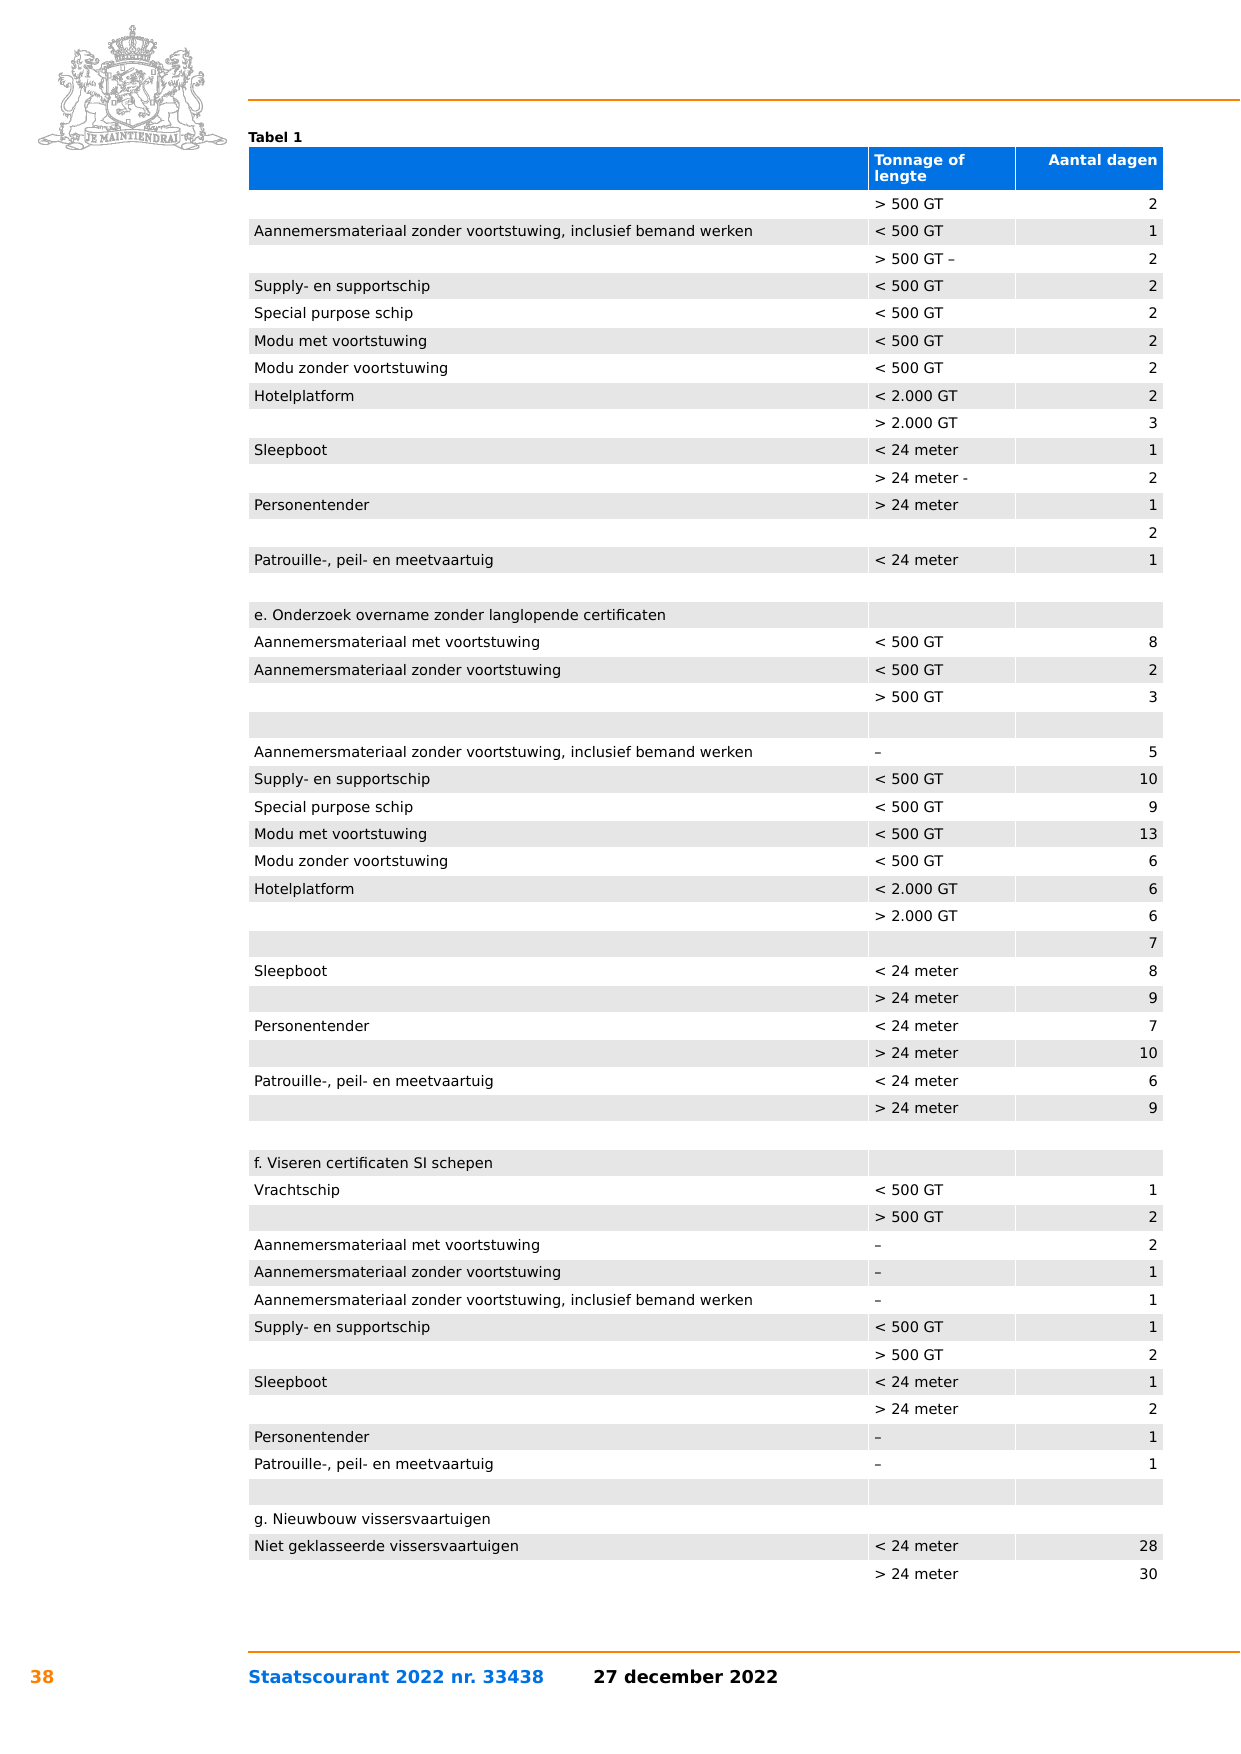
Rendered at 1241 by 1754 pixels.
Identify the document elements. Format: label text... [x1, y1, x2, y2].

table_cell 1 [1016, 1369, 1163, 1395]
table_cell [249, 1342, 868, 1368]
table_cell g. Nieuwbouw vissersvaartuigen [249, 1506, 868, 1532]
table_cell [249, 246, 868, 272]
table_cell 2 [1016, 1205, 1163, 1231]
table_cell – [869, 1424, 1015, 1450]
table_cell 2 [1016, 1232, 1163, 1258]
table_cell 9 [1016, 1095, 1163, 1121]
table_cell 1 [1016, 1287, 1163, 1313]
table_cell Aantal dagen [1016, 147, 1163, 190]
table_cell [869, 931, 1015, 957]
table_cell < 500 GT [869, 849, 1015, 875]
table_cell Hotelplatform [249, 383, 868, 409]
table_cell 9 [1016, 986, 1163, 1012]
table_cell Modu zonder voortstuwing [249, 849, 868, 875]
table_cell < 24 meter [869, 1013, 1015, 1039]
picture [38, 25, 227, 150]
table_cell [249, 1479, 868, 1505]
table_cell < 500 GT [869, 301, 1015, 327]
table_cell < 24 meter [869, 1369, 1015, 1395]
table_cell 1 [1016, 1177, 1163, 1204]
table_cell < 500 GT [869, 355, 1015, 382]
table_cell < 24 meter [869, 438, 1015, 464]
table_cell < 500 GT [869, 766, 1015, 793]
table_cell – [869, 1260, 1015, 1286]
table_cell [1016, 1150, 1163, 1176]
table_cell e. Onderzoek overname zonder langlopende certificaten [249, 602, 868, 628]
table_cell < 500 GT [869, 273, 1015, 299]
table_cell Personentender [249, 493, 868, 519]
table_cell Supply- en supportschip [249, 766, 868, 793]
table_cell 30 [1016, 1561, 1163, 1587]
table_cell Sleepboot [249, 1369, 868, 1395]
table_cell 1 [1016, 438, 1163, 464]
table_cell Aannemersmateriaal zonder voortstuwing, inclusief bemand werken [249, 739, 868, 765]
table_cell < 24 meter [869, 1534, 1015, 1560]
table_cell Aannemersmateriaal zonder voortstuwing, inclusief bemand werken [249, 1287, 868, 1313]
table_cell [1016, 575, 1163, 601]
table_cell > 500 GT [869, 191, 1015, 217]
table_cell 2 [1016, 1396, 1163, 1423]
table_cell 1 [1016, 219, 1163, 245]
table_cell [249, 575, 868, 601]
table_cell 6 [1016, 1068, 1163, 1094]
table_cell 1 [1016, 1260, 1163, 1286]
table_cell [249, 986, 868, 1012]
table_cell < 500 GT [869, 219, 1015, 245]
table_cell [869, 1123, 1015, 1149]
table_cell > 2.000 GT [869, 410, 1015, 437]
table_cell [1016, 602, 1163, 628]
table_cell – [869, 1287, 1015, 1313]
table_cell [869, 712, 1015, 738]
table_cell 2 [1016, 520, 1163, 546]
table_cell Tonnage of lengte [869, 147, 1015, 190]
table_cell [249, 1205, 868, 1231]
table_cell Aannemersmateriaal zonder voortstuwing [249, 657, 868, 683]
table_cell Hotelplatform [249, 876, 868, 902]
table_cell > 24 meter [869, 493, 1015, 519]
table_cell < 24 meter [869, 547, 1015, 573]
table_cell > 24 meter - [869, 465, 1015, 491]
table_cell 13 [1016, 821, 1163, 847]
table_header Tabel 1 [248, 130, 1163, 146]
table_cell [249, 1561, 868, 1587]
table_cell 6 [1016, 903, 1163, 930]
table_cell Aannemersmateriaal zonder voortstuwing [249, 1260, 868, 1286]
table_cell 10 [1016, 1040, 1163, 1067]
table_cell [249, 1123, 868, 1149]
table_cell [249, 520, 868, 546]
table_cell Special purpose schip [249, 301, 868, 327]
table_cell Modu met voortstuwing [249, 821, 868, 847]
table_cell 2 [1016, 273, 1163, 299]
table_cell < 500 GT [869, 629, 1015, 656]
table_cell < 500 GT [869, 657, 1015, 683]
table_cell Supply- en supportschip [249, 1314, 868, 1341]
table_cell < 500 GT [869, 794, 1015, 820]
table_cell Vrachtschip [249, 1177, 868, 1204]
table_cell 2 [1016, 1342, 1163, 1368]
table_cell 6 [1016, 876, 1163, 902]
table_cell Aannemersmateriaal met voortstuwing [249, 1232, 868, 1258]
table_cell > 500 GT [869, 684, 1015, 711]
table_cell [869, 575, 1015, 601]
table_cell 7 [1016, 931, 1163, 957]
table_cell 3 [1016, 684, 1163, 711]
table_cell Patrouille-, peil- en meetvaartuig [249, 1451, 868, 1478]
table_cell < 2.000 GT [869, 876, 1015, 902]
table_cell 7 [1016, 1013, 1163, 1039]
table_cell Sleepboot [249, 958, 868, 984]
table_cell [1016, 1123, 1163, 1149]
table_cell – [869, 1451, 1015, 1478]
table_cell [249, 1095, 868, 1121]
table_cell Aannemersmateriaal zonder voortstuwing, inclusief bemand werken [249, 219, 868, 245]
table_cell – [869, 1232, 1015, 1258]
table_cell 6 [1016, 849, 1163, 875]
table_cell [249, 147, 868, 190]
table_cell 2 [1016, 355, 1163, 382]
table_cell Patrouille-, peil- en meetvaartuig [249, 547, 868, 573]
table_cell > 24 meter [869, 986, 1015, 1012]
table_cell Patrouille-, peil- en meetvaartuig [249, 1068, 868, 1094]
table_cell 2 [1016, 246, 1163, 272]
table_cell [249, 191, 868, 217]
table_cell Niet geklasseerde vissersvaartuigen [249, 1534, 868, 1560]
table_cell > 24 meter [869, 1040, 1015, 1067]
table_cell < 2.000 GT [869, 383, 1015, 409]
table_cell < 500 GT [869, 821, 1015, 847]
table_cell Personentender [249, 1013, 868, 1039]
table_cell [869, 1506, 1015, 1532]
table_cell 5 [1016, 739, 1163, 765]
table_cell [1016, 1479, 1163, 1505]
table_cell 1 [1016, 1314, 1163, 1341]
table_cell > 2.000 GT [869, 903, 1015, 930]
table_cell 3 [1016, 410, 1163, 437]
table_cell 1 [1016, 547, 1163, 573]
table_cell 8 [1016, 629, 1163, 656]
table_cell [249, 903, 868, 930]
table_cell [249, 712, 868, 738]
table_cell 2 [1016, 383, 1163, 409]
table_cell 9 [1016, 794, 1163, 820]
table_cell [249, 684, 868, 711]
table_cell Modu met voortstuwing [249, 328, 868, 354]
table_cell > 500 GT – [869, 246, 1015, 272]
table_cell < 500 GT [869, 1177, 1015, 1204]
table_cell [249, 410, 868, 437]
table_cell < 500 GT [869, 1314, 1015, 1341]
table_cell [1016, 1506, 1163, 1532]
table_cell Aannemersmateriaal met voortstuwing [249, 629, 868, 656]
table_cell Sleepboot [249, 438, 868, 464]
table_cell > 24 meter [869, 1396, 1015, 1423]
table_cell 1 [1016, 493, 1163, 519]
table_cell 2 [1016, 465, 1163, 491]
table_cell Modu zonder voortstuwing [249, 355, 868, 382]
table_cell f. Viseren certificaten SI schepen [249, 1150, 868, 1176]
table_cell – [869, 739, 1015, 765]
table_cell [249, 1396, 868, 1423]
table_cell [869, 1150, 1015, 1176]
table_cell Special purpose schip [249, 794, 868, 820]
table_cell Personentender [249, 1424, 868, 1450]
table_cell 2 [1016, 328, 1163, 354]
table_cell 10 [1016, 766, 1163, 793]
table_cell 1 [1016, 1424, 1163, 1450]
table_cell [869, 520, 1015, 546]
table_cell [249, 465, 868, 491]
table_cell [1016, 712, 1163, 738]
table_cell > 500 GT [869, 1205, 1015, 1231]
table_cell < 24 meter [869, 1068, 1015, 1094]
table_cell > 24 meter [869, 1095, 1015, 1121]
table_cell Supply- en supportschip [249, 273, 868, 299]
table_cell [869, 602, 1015, 628]
table_cell [869, 1479, 1015, 1505]
table_cell > 24 meter [869, 1561, 1015, 1587]
table_cell [249, 1040, 868, 1067]
table_cell < 24 meter [869, 958, 1015, 984]
table_cell < 500 GT [869, 328, 1015, 354]
table_cell 8 [1016, 958, 1163, 984]
table_cell [249, 931, 868, 957]
table_cell 2 [1016, 301, 1163, 327]
table_cell 1 [1016, 1451, 1163, 1478]
table_cell 2 [1016, 657, 1163, 683]
table_cell 2 [1016, 191, 1163, 217]
table_cell 28 [1016, 1534, 1163, 1560]
table_cell > 500 GT [869, 1342, 1015, 1368]
